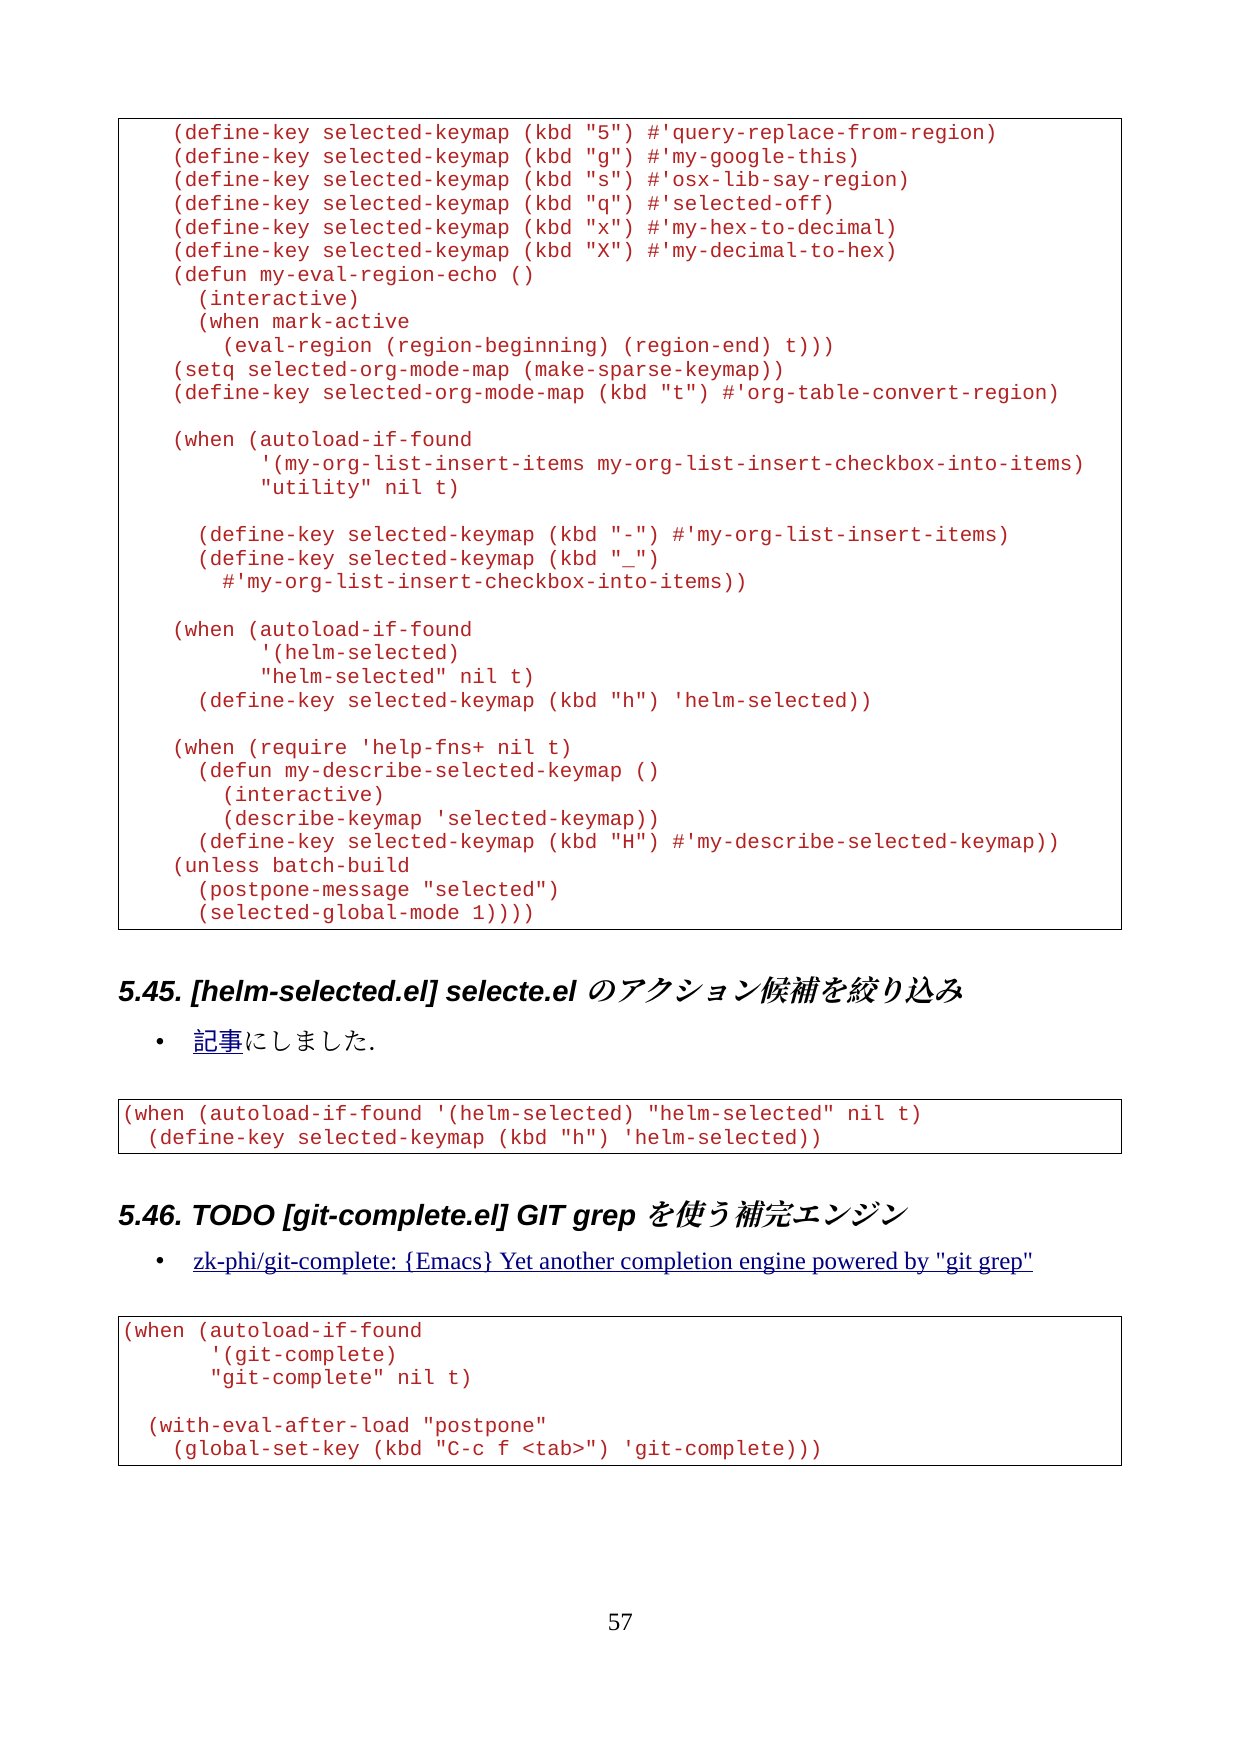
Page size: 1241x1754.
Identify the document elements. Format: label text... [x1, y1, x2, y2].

text (when mark-active [119, 307, 1121, 331]
text (define-key selected-keymap (kbd "g") #'my-google-this) [119, 142, 1121, 165]
text (defun my-eval-region-echo () [119, 260, 1121, 284]
text (postpone-message "selected") [119, 875, 1121, 898]
text (when (autoload-if-found '(helm-selected) "helm-selected" nil t) [119, 1100, 1121, 1123]
text (eval-region (region-beginning) (region-end) t))) [119, 331, 1121, 354]
text (define-key selected-keymap (kbd "X") #'my-decimal-to-hex) [119, 236, 1121, 260]
text "helm-selected" nil t) [119, 662, 1121, 686]
text #'my-org-list-insert-checkbox-into-items)) [119, 567, 1121, 591]
text (interactive) [119, 284, 1121, 307]
text "git-complete" nil t) [119, 1363, 1121, 1387]
text (when (require 'help-fns+ nil t) [119, 733, 1121, 757]
text '(git-complete) [119, 1340, 1121, 1363]
text (with-eval-after-load "postpone" [119, 1411, 1121, 1434]
text (define-key selected-keymap (kbd "h") 'helm-selected)) [119, 686, 1121, 709]
text '(my-org-list-insert-items my-org-list-insert-checkbox-into-items) [119, 449, 1121, 473]
text (define-key selected-keymap (kbd "H") #'my-describe-selected-keymap)) [119, 827, 1121, 851]
text (when (autoload-if-found [119, 426, 1121, 449]
subtitle TODO [git-complete.el] GIT grep を使う補完エンジン [118, 1192, 1122, 1233]
text "utility" nil t) [119, 473, 1121, 496]
text (define-key selected-keymap (kbd "-") #'my-org-list-insert-items) [119, 520, 1121, 544]
text (define-key selected-keymap (kbd "x") #'my-hex-to-decimal) [119, 213, 1121, 236]
text (defun my-describe-selected-keymap () [119, 757, 1121, 780]
text (when (autoload-if-found [119, 1317, 1121, 1340]
text (unless batch-build [119, 851, 1121, 875]
text (global-set-key (kbd "C-c f <tab>") 'git-complete))) [119, 1434, 1121, 1465]
text (define-key selected-org-mode-map (kbd "t") #'org-table-convert-region) [119, 378, 1121, 402]
list zk-phi/git-complete: {Emacs} Yet another completion engine powered by "git grep" [156, 1246, 1122, 1303]
list 記事にしました． [156, 1022, 1122, 1087]
text (selected-global-mode 1)))) [119, 898, 1121, 929]
text (describe-keymap 'selected-keymap)) [119, 804, 1121, 827]
text (when (autoload-if-found [119, 615, 1121, 638]
text (define-key selected-keymap (kbd "s") #'osx-lib-say-region) [119, 165, 1121, 189]
text (define-key selected-keymap (kbd "5") #'query-replace-from-region) [119, 119, 1121, 142]
subtitle [helm-selected.el] selecte.el のアクション候補を絞り込み [118, 967, 1122, 1009]
text (define-key selected-keymap (kbd "_") [119, 544, 1121, 567]
text '(helm-selected) [119, 638, 1121, 662]
text (define-key selected-keymap (kbd "h") 'helm-selected)) [119, 1123, 1121, 1153]
text (interactive) [119, 780, 1121, 804]
text (define-key selected-keymap (kbd "q") #'selected-off) [119, 189, 1121, 213]
text (setq selected-org-mode-map (make-sparse-keymap)) [119, 354, 1121, 378]
